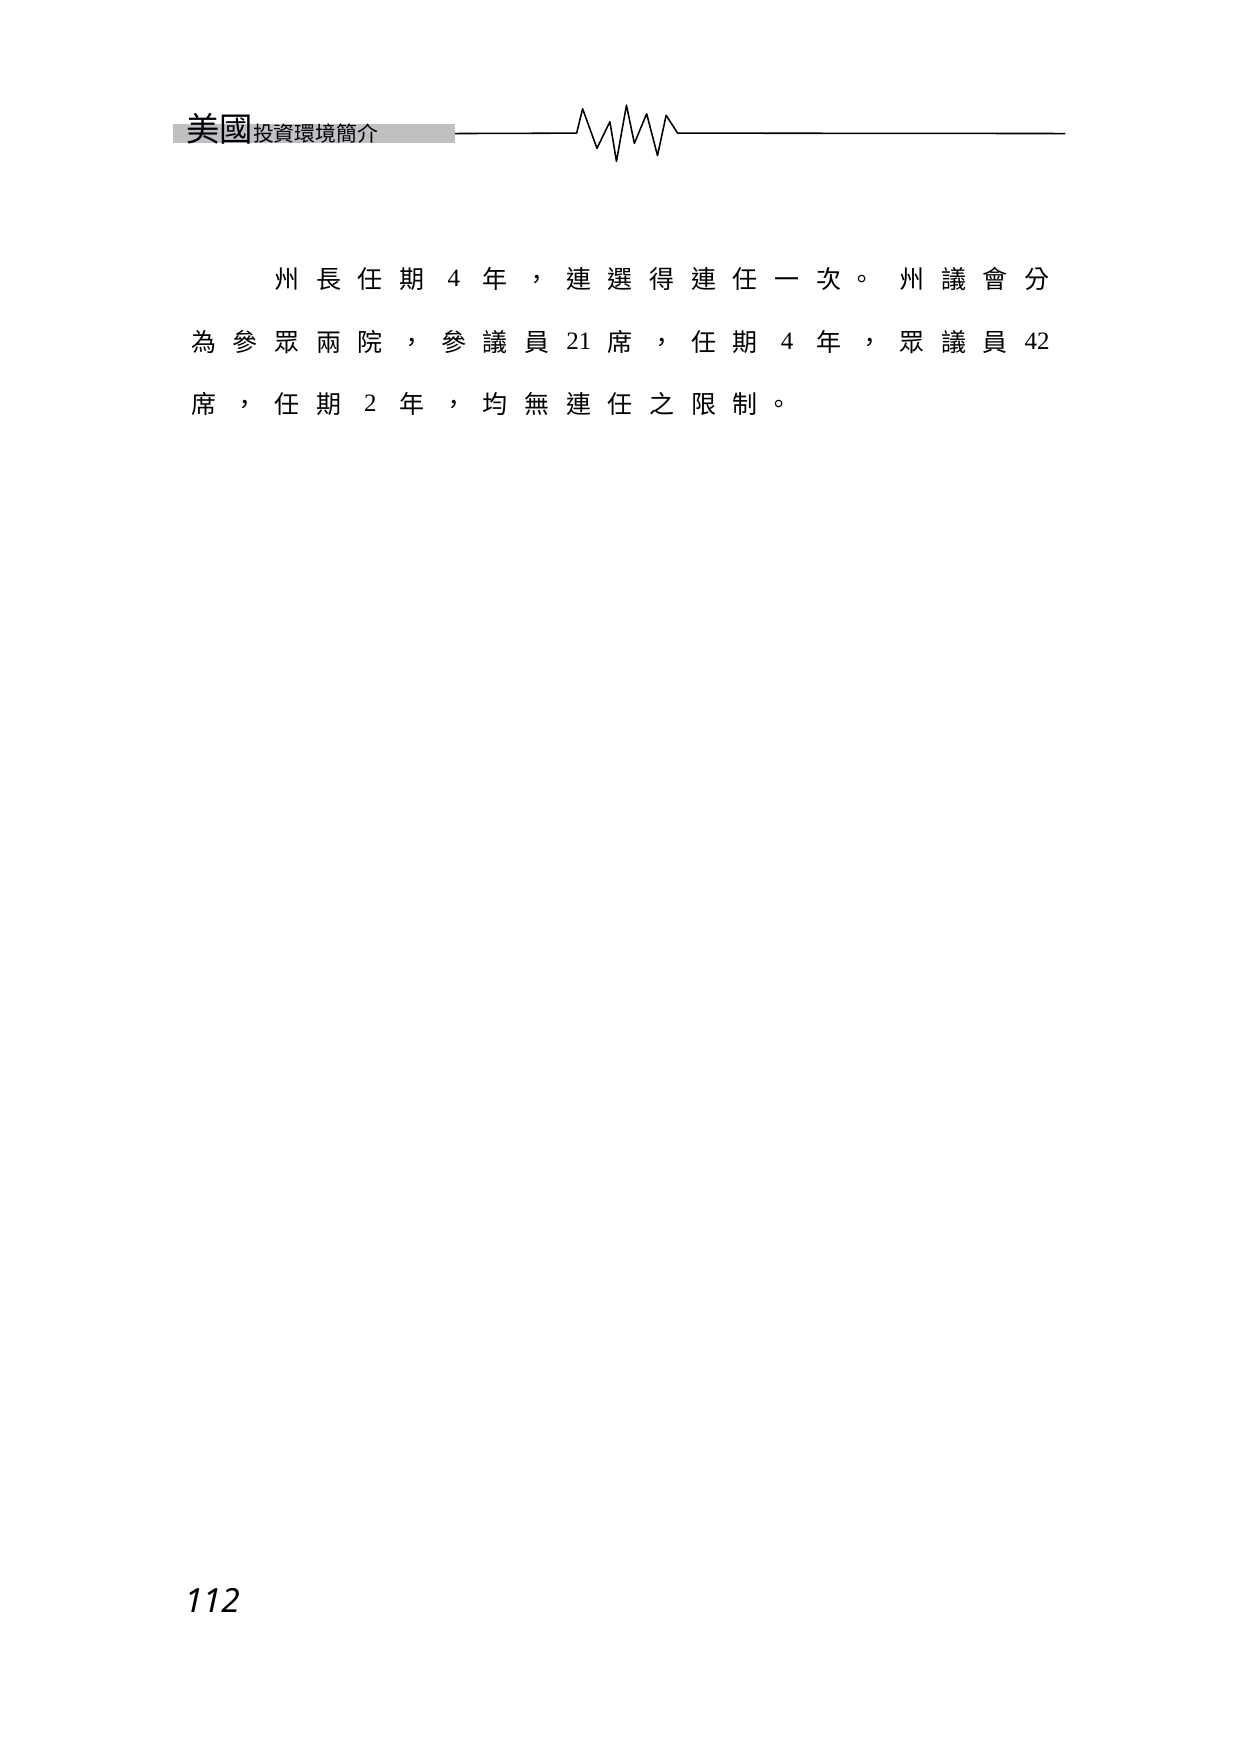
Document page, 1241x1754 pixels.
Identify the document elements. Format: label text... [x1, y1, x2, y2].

text 州長任期4年，連選得連任一次。州議會分為參眾兩院，參議員21席，任期4年，眾議員42席，任期2年，均無連任之限制。 [183, 236, 1058, 424]
